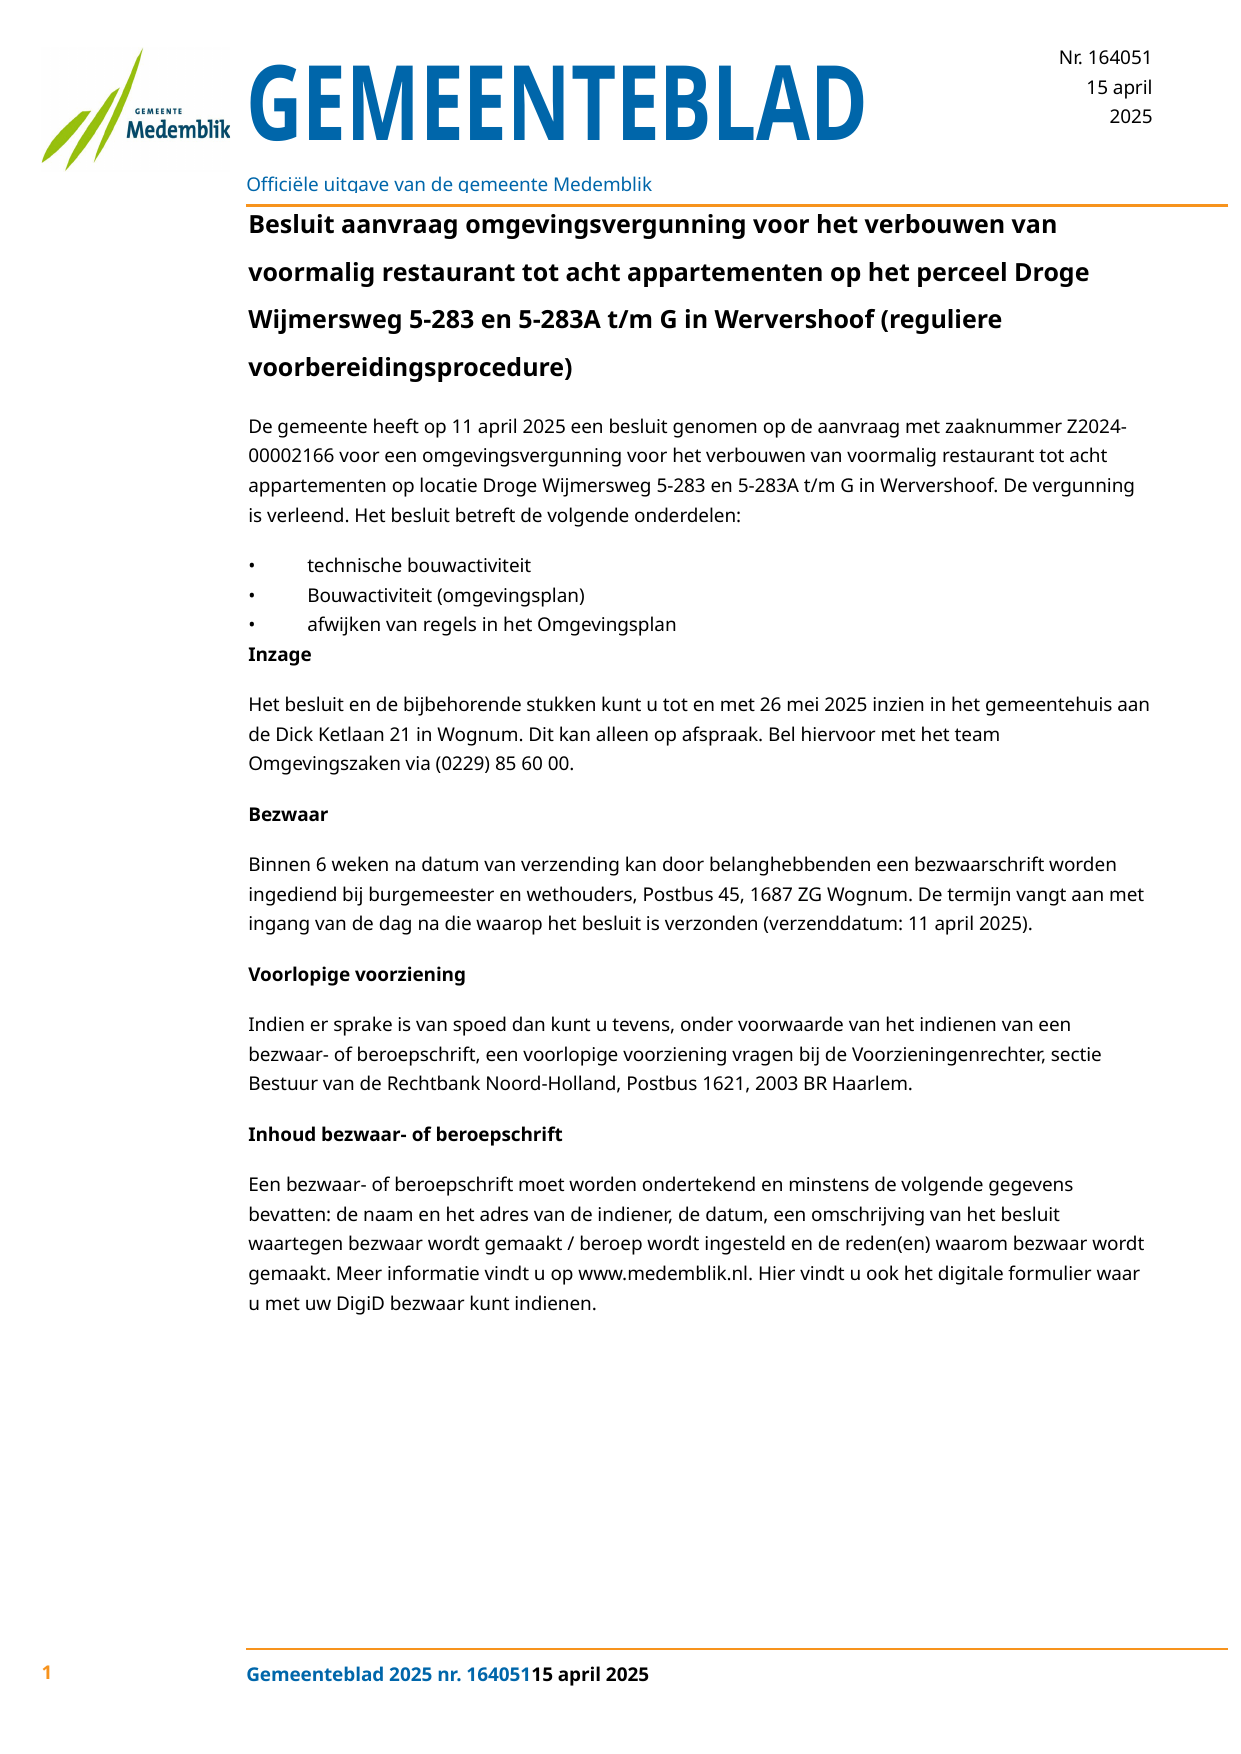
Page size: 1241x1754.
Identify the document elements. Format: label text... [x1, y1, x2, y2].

text Een bezwaar- of beroepschrift moet worden ondertekend en minstens de volgende gegevens bevatten: de naam en het adres van de indiener, de datum, een omschrijving van het besluit waartegen bezwaar wordt gemaakt / beroep wordt ingesteld en de reden(en) waarom bezwaar wordt gemaakt. Meer informatie vindt u op www.medemblik.nl. Hier vindt u ook het digitale formulier waar u met uw DigiD bezwaar kunt indienen. [248, 1171, 1152, 1316]
text De gemeente heeft op 11 april 2025 een besluit genomen op de aanvraag met zaaknummer Z2024-00002166 voor een omgevingsvergunning voor het verbouwen van voormalig restaurant tot acht appartementen op locatie Droge Wijmersweg 5-283 en 5-283A t/m G in Wervershoof. De vergunning is verleend. Het besluit betreft de volgende onderdelen: [248, 413, 1152, 528]
text Bezwaar [248, 801, 1152, 827]
text Voorlopige voorziening [248, 961, 1152, 987]
list afwijken van regels in het Omgevingsplan [248, 611, 1152, 637]
list Bouwactiviteit (omgevingsplan) [248, 582, 1152, 608]
text Binnen 6 weken na datum van verzending kan door belanghebbenden een bezwaarschrift worden ingediend bij burgemeester en wethouders, Postbus 45, 1687 ZG Wognum. De termijn vangt aan met ingang van de dag na die waarop het besluit is verzonden (verzenddatum: 11 april 2025). [248, 851, 1152, 936]
list technische bouwactiviteit [248, 552, 1152, 578]
picture [41, 47, 231, 172]
text Het besluit en de bijbehorende stukken kunt u tot en met 26 mei 2025 inzien in het gemeentehuis aan de Dick Ketlaan 21 in Wognum. Dit kan alleen op afspraak. Bel hiervoor met het team Omgevingszaken via (0229) 85 60 00. [248, 691, 1152, 776]
text Inzage [248, 641, 1152, 667]
text Inhoud bezwaar- of beroepschrift [248, 1121, 1152, 1147]
text Indien er sprake is van spoed dan kunt u tevens, onder voorwaarde van het indienen van een bezwaar- of beroepschrift, een voorlopige voorziening vragen bij de Voorzieningenrechter, sectie Bestuur van de Rechtbank Noord-Holland, Postbus 1621, 2003 BR Haarlem. [248, 1011, 1152, 1096]
text Besluit aanvraag omgevingsvergunning voor het verbouwen van voormalig restaurant tot acht appartementen op het perceel Droge Wijmersweg 5-283 en 5-283A t/m G in Wervershoof (reguliere voorbereidingsprocedure) [248, 207, 1152, 384]
